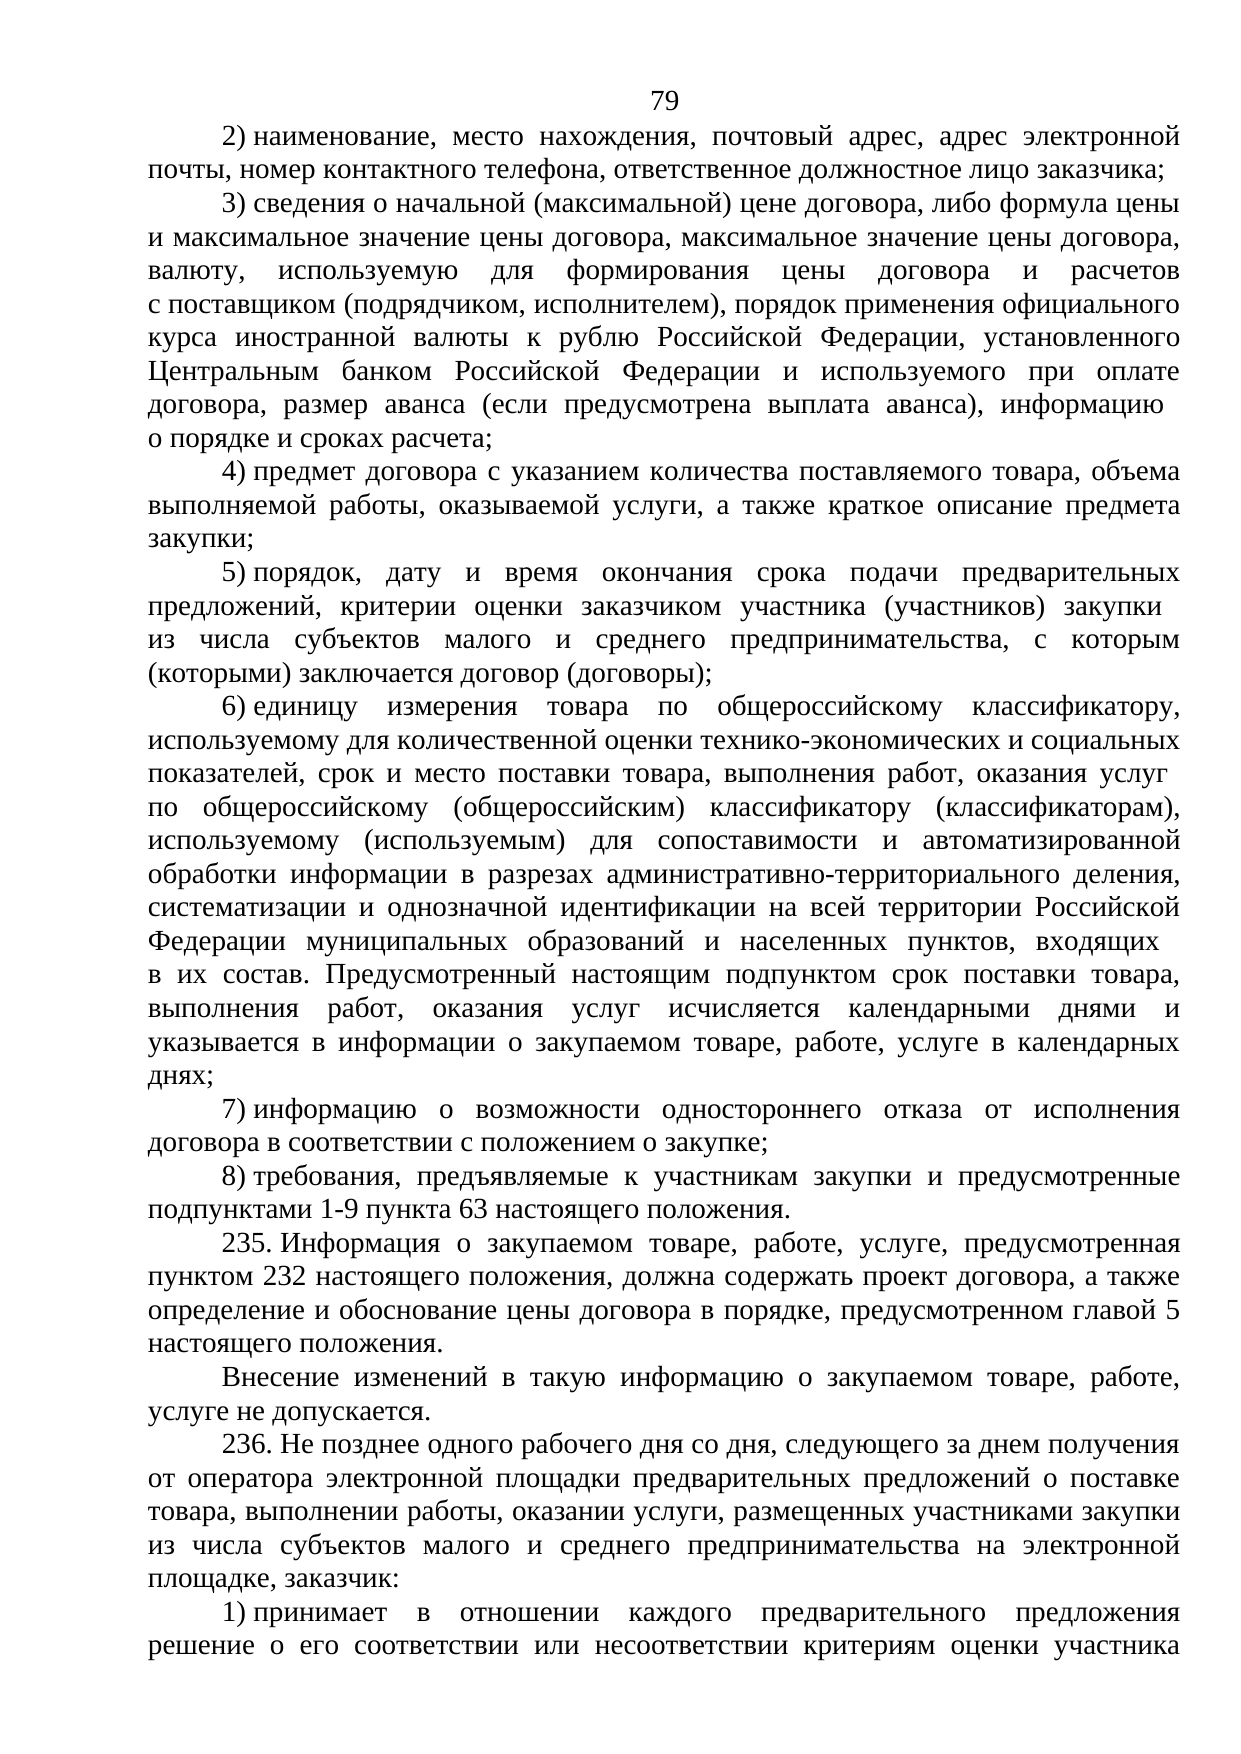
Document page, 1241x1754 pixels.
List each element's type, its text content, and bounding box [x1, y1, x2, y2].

text 5) порядок, дату и время окончания срока подачи предварительных предложений, критерии оценки заказчиком участника (участников) закупки из числа субъектов малого и среднего предпринимательства, с которым (которыми) заключается договор (договоры); [148, 554, 1181, 688]
text 8) требования, предъявляемые к участникам закупки и предусмотренные подпунктами 1-9 пункта 63 настоящего положения. [148, 1158, 1181, 1225]
text 6) единицу измерения товара по общероссийскому классификатору, используемому для количественной оценки технико-экономических и социальных показателей, срок и место поставки товара, выполнения работ, оказания услуг по общероссийскому (общероссийским) классификатору (классификаторам), используемому (используемым) для сопоставимости и автоматизированной обработки информации в разрезах административно-территориального деления, систематизации и однозначной идентификации на всей территории Российской Федерации муниципальных образований и населенных пунктов, входящих в их состав. Предусмотренный настоящим подпунктом срок поставки товара, выполнения работ, оказания услуг исчисляется календарными днями и указывается в информации о закупаемом товаре, работе, услуге в календарных днях; [148, 688, 1181, 1091]
text Внесение изменений в такую информацию о закупаемом товаре, работе, услуге не допускается. [148, 1359, 1181, 1426]
text 1) принимает в отношении каждого предварительного предложения решение о его соответствии или несоответствии критериям оценки участника [148, 1594, 1181, 1661]
text 2) наименование, место нахождения, почтовый адрес, адрес электронной почты, номер контактного телефона, ответственное должностное лицо заказчика; [148, 118, 1181, 185]
text 236. Не позднее одного рабочего дня со дня, следующего за днем получения от оператора электронной площадки предварительных предложений о поставке товара, выполнении работы, оказании услуги, размещенных участниками закупки из числа субъектов малого и среднего предпринимательства на электронной площадке, заказчик: [148, 1426, 1181, 1594]
text 3) сведения о начальной (максимальной) цене договора, либо формула цены и максимальное значение цены договора, максимальное значение цены договора, валюту, используемую для формирования цены договора и расчетов с поставщиком (подрядчиком, исполнителем), порядок применения официального курса иностранной валюты к рублю Российской Федерации, установленного Центральным банком Российской Федерации и используемого при оплате договора, размер аванса (если предусмотрена выплата аванса), информацию о порядке и сроках расчета; [148, 185, 1181, 453]
text 235. Информация о закупаемом товаре, работе, услуге, предусмотренная пунктом 232 настоящего положения, должна содержать проект договора, а также определение и обоснование цены договора в порядке, предусмотренном главой 5 настоящего положения. [148, 1225, 1181, 1359]
text 7) информацию о возможности одностороннего отказа от исполнения договора в соответствии с положением о закупке; [148, 1091, 1181, 1158]
text 4) предмет договора с указанием количества поставляемого товара, объема выполняемой работы, оказываемой услуги, а также краткое описание предмета закупки; [148, 453, 1181, 554]
